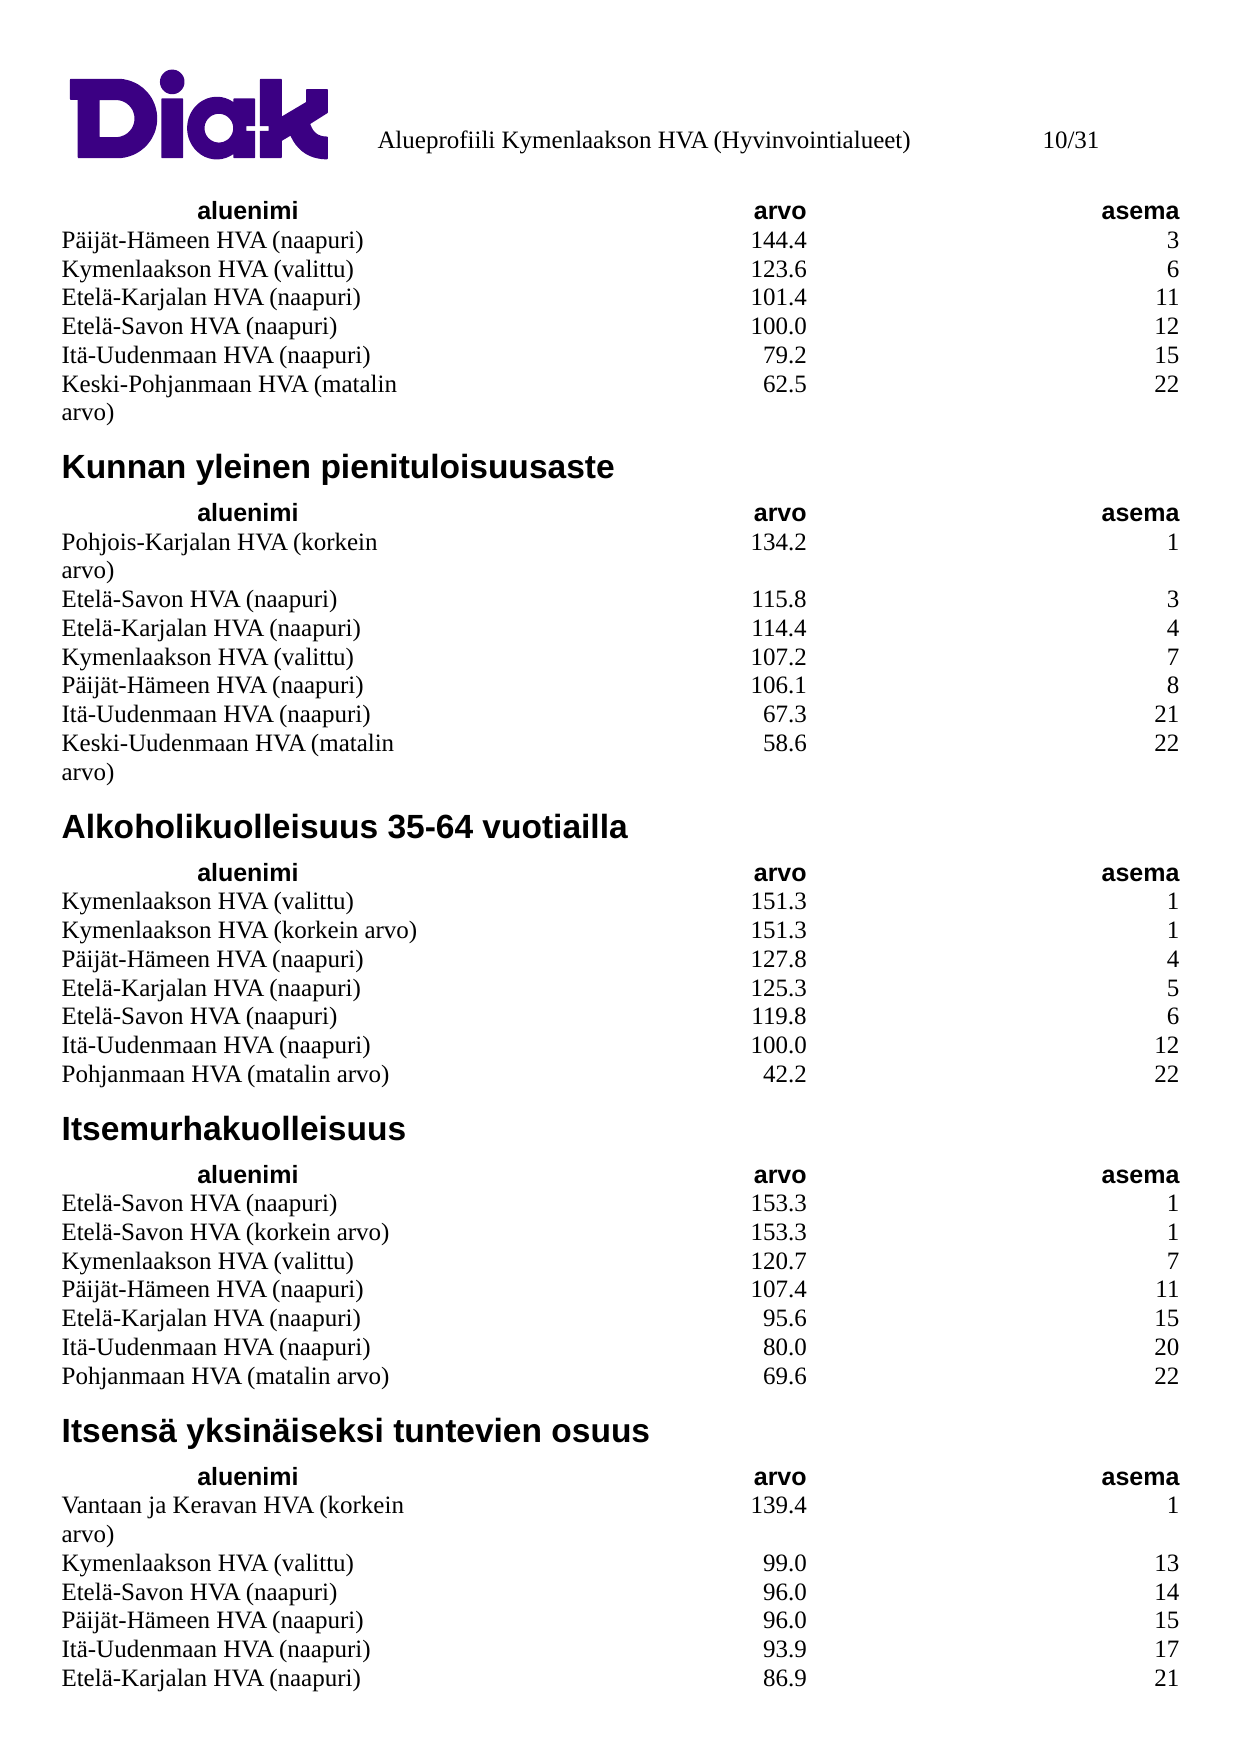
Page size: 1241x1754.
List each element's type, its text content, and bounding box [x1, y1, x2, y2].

table_cell 86.9 [434, 1663, 806, 1692]
table_header arvo [434, 1160, 806, 1188]
table_header arvo [434, 1462, 806, 1490]
table_cell 96.0 [434, 1577, 806, 1605]
table_cell 139.4 [434, 1490, 806, 1548]
subtitle Itsensä yksinäiseksi tuntevien osuus [61, 1410, 1179, 1449]
table_cell Kymenlaakson HVA (valittu) [61, 1548, 434, 1577]
table_cell 151.3 [434, 886, 806, 915]
table_cell 7 [806, 1246, 1179, 1274]
table_header asema [806, 1160, 1179, 1188]
table_cell Kymenlaakson HVA (valittu) [61, 254, 434, 282]
table_cell 1 [806, 1188, 1179, 1217]
table_cell 4 [806, 613, 1179, 642]
table_cell 15 [806, 340, 1179, 369]
table_header asema [806, 858, 1179, 886]
table_cell 125.3 [434, 973, 806, 1001]
table_cell Itä-Uudenmaan HVA (naapuri) [61, 1332, 434, 1361]
table_cell Kymenlaakson HVA (valittu) [61, 1246, 434, 1274]
table_cell 14 [806, 1577, 1179, 1605]
table_cell Etelä-Karjalan HVA (naapuri) [61, 973, 434, 1001]
table_cell Etelä-Karjalan HVA (naapuri) [61, 1663, 434, 1692]
table_cell 4 [806, 944, 1179, 973]
table_header asema [806, 1462, 1179, 1490]
table_cell Etelä-Karjalan HVA (naapuri) [61, 613, 434, 642]
table_cell 17 [806, 1634, 1179, 1663]
table_cell Pohjois-Karjalan HVA (korkein arvo) [61, 527, 434, 584]
table_cell 8 [806, 671, 1179, 699]
table_cell 22 [806, 369, 1179, 426]
table_header arvo [434, 498, 806, 527]
table_header aluenimi [61, 858, 434, 886]
table_cell 69.6 [434, 1361, 806, 1389]
table_cell 11 [806, 1275, 1179, 1303]
table_cell 3 [806, 225, 1179, 254]
table_cell Itä-Uudenmaan HVA (naapuri) [61, 340, 434, 369]
table_cell 15 [806, 1303, 1179, 1332]
table_cell 6 [806, 254, 1179, 282]
table_header aluenimi [61, 196, 434, 225]
table_cell 107.2 [434, 642, 806, 671]
table_cell 100.0 [434, 311, 806, 340]
table_cell 119.8 [434, 1001, 806, 1030]
table_cell Pohjanmaan HVA (matalin arvo) [61, 1059, 434, 1088]
table_cell 101.4 [434, 283, 806, 311]
table_cell 153.3 [434, 1217, 806, 1246]
table_cell 144.4 [434, 225, 806, 254]
table_cell 114.4 [434, 613, 806, 642]
table_cell Etelä-Savon HVA (naapuri) [61, 584, 434, 613]
table_cell 12 [806, 311, 1179, 340]
table_cell 115.8 [434, 584, 806, 613]
table_cell 151.3 [434, 915, 806, 944]
table_cell 153.3 [434, 1188, 806, 1217]
table_cell 120.7 [434, 1246, 806, 1274]
table_cell 67.3 [434, 699, 806, 728]
table_cell 123.6 [434, 254, 806, 282]
table_cell 1 [806, 915, 1179, 944]
table_cell Etelä-Karjalan HVA (naapuri) [61, 1303, 434, 1332]
table_cell 134.2 [434, 527, 806, 584]
table_cell 7 [806, 642, 1179, 671]
table_cell Etelä-Savon HVA (naapuri) [61, 1001, 434, 1030]
table_cell Itä-Uudenmaan HVA (naapuri) [61, 1030, 434, 1059]
table_cell Etelä-Savon HVA (naapuri) [61, 1577, 434, 1605]
subtitle Alkoholikuolleisuus 35-64 vuotiailla [61, 806, 1179, 845]
table_cell 127.8 [434, 944, 806, 973]
table_cell Kymenlaakson HVA (valittu) [61, 642, 434, 671]
table_header arvo [434, 196, 806, 225]
table_header asema [806, 196, 1179, 225]
table_cell 62.5 [434, 369, 806, 426]
table_cell 1 [806, 527, 1179, 584]
table_cell 80.0 [434, 1332, 806, 1361]
table_cell 42.2 [434, 1059, 806, 1088]
table_cell 3 [806, 584, 1179, 613]
table_cell Kymenlaakson HVA (korkein arvo) [61, 915, 434, 944]
table_cell 21 [806, 699, 1179, 728]
table_header arvo [434, 858, 806, 886]
table_header aluenimi [61, 1462, 434, 1490]
table_cell Päijät-Hämeen HVA (naapuri) [61, 944, 434, 973]
table_cell Etelä-Savon HVA (naapuri) [61, 1188, 434, 1217]
table_cell 22 [806, 1059, 1179, 1088]
table_cell Etelä-Savon HVA (korkein arvo) [61, 1217, 434, 1246]
table_cell Etelä-Karjalan HVA (naapuri) [61, 283, 434, 311]
table_cell 12 [806, 1030, 1179, 1059]
table_cell 95.6 [434, 1303, 806, 1332]
table_cell Etelä-Savon HVA (naapuri) [61, 311, 434, 340]
table_cell 22 [806, 1361, 1179, 1389]
table_header asema [806, 498, 1179, 527]
table_header aluenimi [61, 498, 434, 527]
subtitle Itsemurhakuolleisuus [61, 1108, 1179, 1147]
table_cell 106.1 [434, 671, 806, 699]
table_cell 13 [806, 1548, 1179, 1577]
table_cell 58.6 [434, 728, 806, 786]
table_cell Kymenlaakson HVA (valittu) [61, 886, 434, 915]
table_cell 15 [806, 1605, 1179, 1634]
table_cell 6 [806, 1001, 1179, 1030]
table_cell 5 [806, 973, 1179, 1001]
table_cell 107.4 [434, 1275, 806, 1303]
table_cell Keski-Uudenmaan HVA (matalin arvo) [61, 728, 434, 786]
table_cell 79.2 [434, 340, 806, 369]
table_cell Vantaan ja Keravan HVA (korkein arvo) [61, 1490, 434, 1548]
table_cell 1 [806, 1490, 1179, 1548]
table_cell 1 [806, 886, 1179, 915]
table_cell 21 [806, 1663, 1179, 1692]
table_cell 96.0 [434, 1605, 806, 1634]
table_cell 93.9 [434, 1634, 806, 1663]
table_cell Pohjanmaan HVA (matalin arvo) [61, 1361, 434, 1389]
table_header aluenimi [61, 1160, 434, 1188]
table_cell 100.0 [434, 1030, 806, 1059]
table_cell Itä-Uudenmaan HVA (naapuri) [61, 1634, 434, 1663]
table_cell Päijät-Hämeen HVA (naapuri) [61, 671, 434, 699]
table_cell Päijät-Hämeen HVA (naapuri) [61, 1605, 434, 1634]
table_cell Päijät-Hämeen HVA (naapuri) [61, 1275, 434, 1303]
table_cell 20 [806, 1332, 1179, 1361]
table_cell 99.0 [434, 1548, 806, 1577]
table_cell 22 [806, 728, 1179, 786]
table_cell Päijät-Hämeen HVA (naapuri) [61, 225, 434, 254]
subtitle Kunnan yleinen pienituloisuusaste [61, 447, 1179, 486]
table_cell 11 [806, 283, 1179, 311]
table_cell Keski-Pohjanmaan HVA (matalin arvo) [61, 369, 434, 426]
table_cell Itä-Uudenmaan HVA (naapuri) [61, 699, 434, 728]
table_cell 1 [806, 1217, 1179, 1246]
